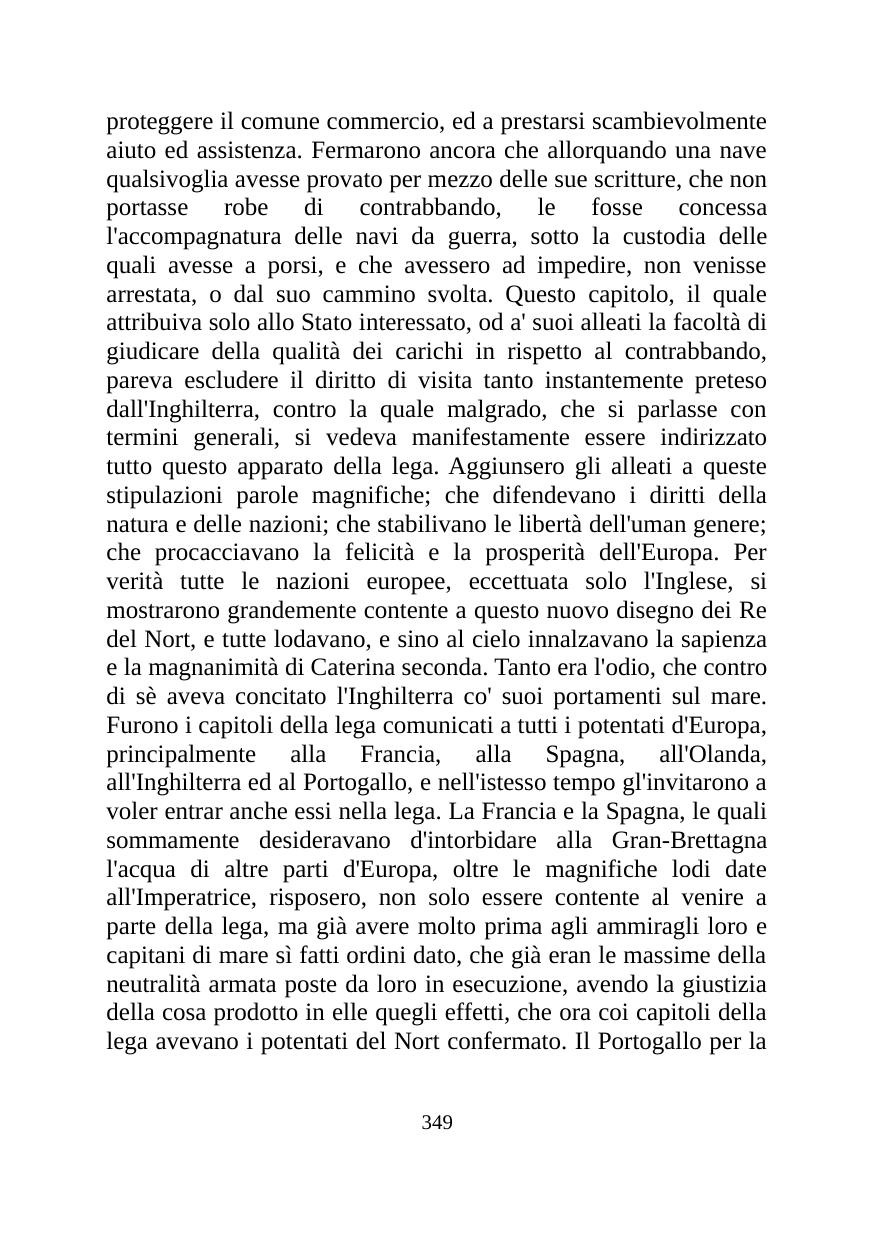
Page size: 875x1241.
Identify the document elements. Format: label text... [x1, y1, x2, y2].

text proteggere il comune commercio, ed a prestarsi scambievolmente aiuto ed assistenza. Fermarono ancora che allorquando una nave qualsivoglia avesse provato per mezzo delle sue scritture, che non portasse robe di contrabbando, le fosse concessa l'accompagnatura delle navi da guerra, sotto la custodia delle quali avesse a porsi, e che avessero ad impedire, non venisse arrestata, o dal suo cammino svolta. Questo capitolo, il quale attribuiva solo allo Stato interessato, od a' suoi alleati la facoltà di giudicare della qualità dei carichi in rispetto al contrabbando, pareva escludere il diritto di visita tanto instantemente preteso dall'Inghilterra, contro la quale malgrado, che si parlasse con termini generali, si vedeva manifestamente essere indirizzato tutto questo apparato della lega. Aggiunsero gli alleati a queste stipulazioni parole magnifiche; che difendevano i diritti della natura e delle nazioni; che stabilivano le libertà dell'uman genere; che procacciavano la felicità e la prosperità dell'Europa. Per verità tutte le nazioni europee, eccettuata solo l'Inglese, si mostrarono grandemente contente a questo nuovo disegno dei Re del Nort, e tutte lodavano, e sino al cielo innalzavano la sapienza e la magnanimità di Caterina seconda. Tanto era l'odio, che contro di sè aveva concitato l'Inghilterra co' suoi portamenti sul mare. Furono i capitoli della lega comunicati a tutti i potentati d'Europa, principalmente alla Francia, alla Spagna, all'Olanda, all'Inghilterra ed al Portogallo, e nell'istesso tempo gl'invitarono a voler entrar anche essi nella lega. La Francia e la Spagna, le quali sommamente desideravano d'intorbidare alla Gran-Brettagna l'acqua di altre parti d'Europa, oltre le magnifiche lodi date all'Imperatrice, risposero, non solo essere contente al venire a parte della lega, ma già avere molto prima agli ammiragli loro e capitani di mare sì fatti ordini dato, che già eran le massime della neutralità armata poste da loro in esecuzione, avendo la giustizia della cosa prodotto in elle quegli effetti, che ora coi capitoli della lega avevano i potentati del Nort confermato. Il Portogallo per la [106, 106, 768, 1055]
